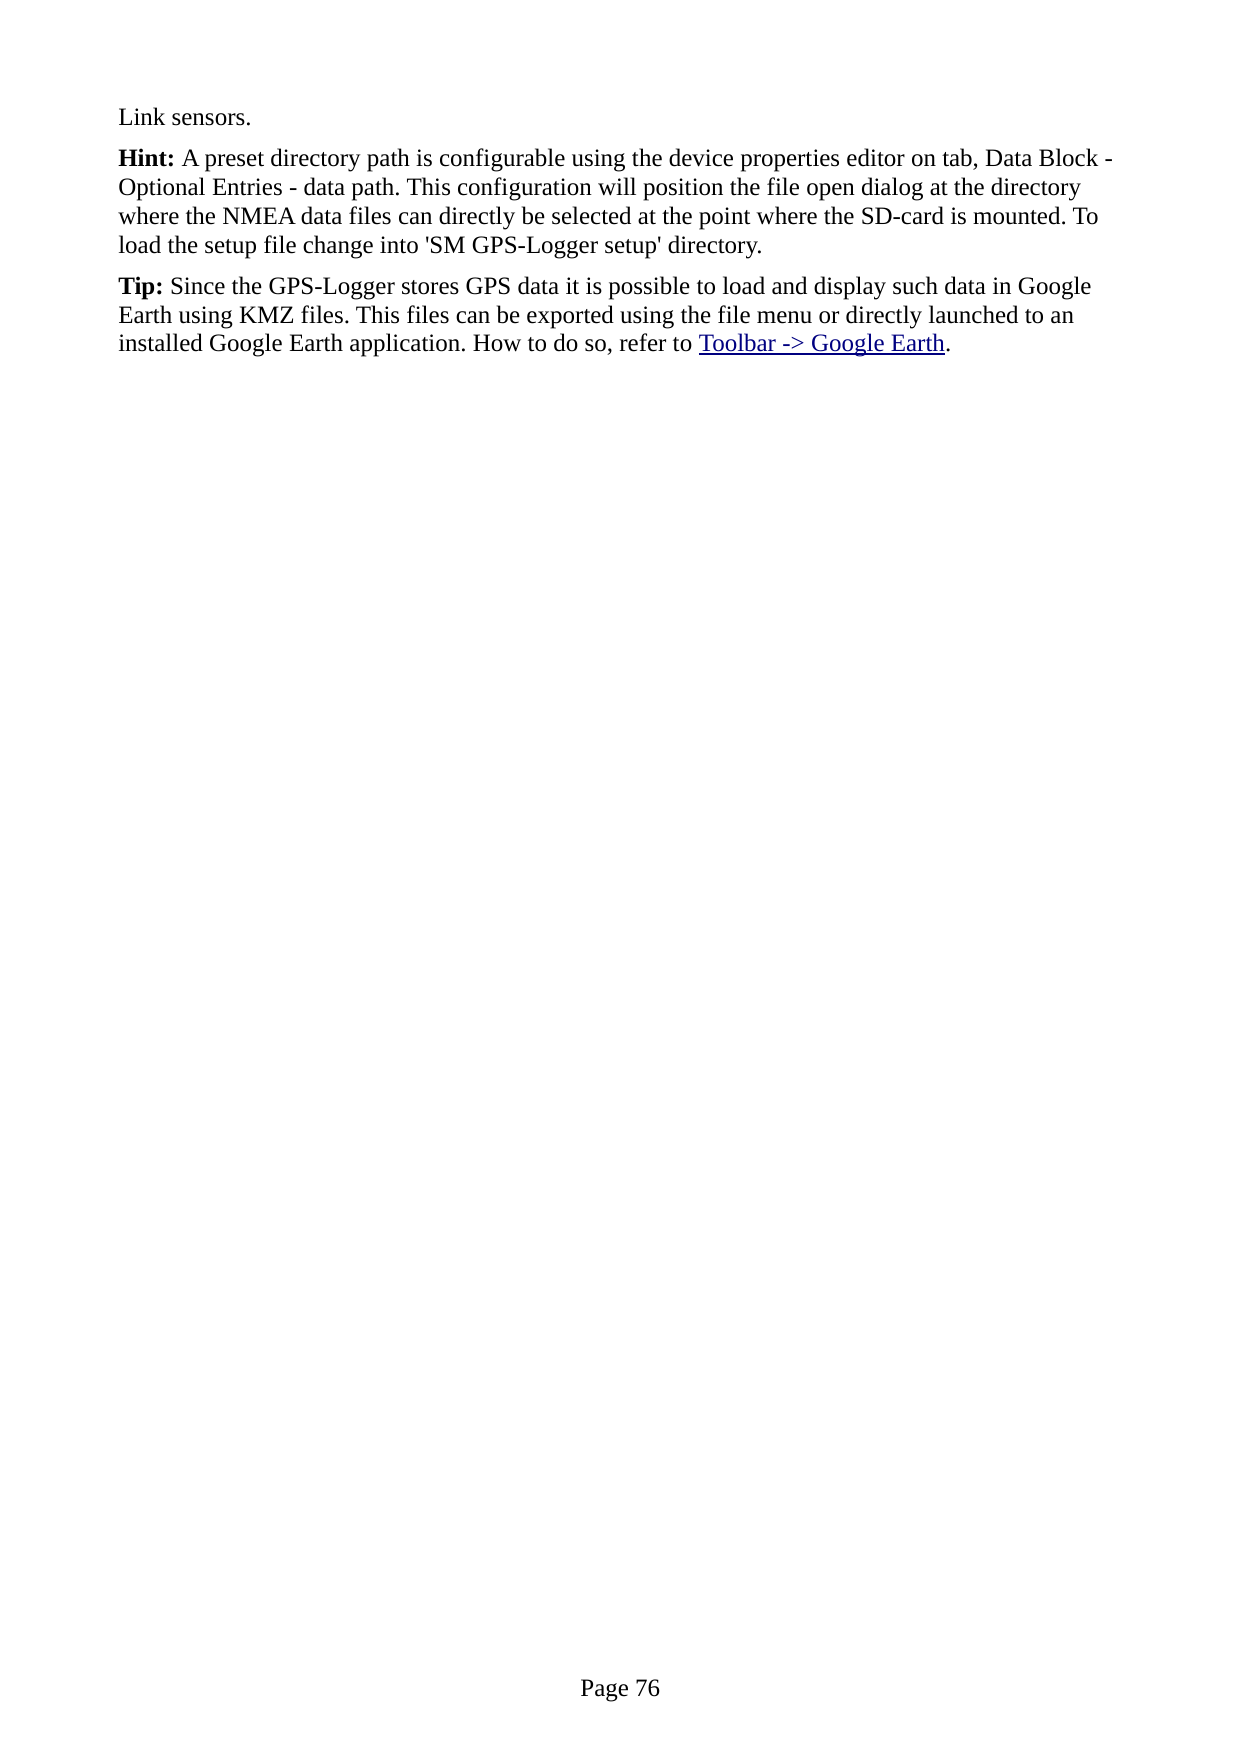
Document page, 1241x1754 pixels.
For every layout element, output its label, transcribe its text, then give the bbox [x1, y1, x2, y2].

text Tip: Since the GPS-Logger stores GPS data it is possible to load and display such data in Google Earth using KMZ files. This files can be exported using the file menu or directly launched to an installed Google Earth application. How to do so, refer to Toolbar -> Google Earth. [118, 271, 1122, 357]
text Hint: A preset directory path is configurable using the device properties editor on tab, Data Block - Optional Entries - data path. This configuration will position the file open dialog at the directory where the NMEA data files can directly be selected at the point where the SD-card is mounted. To load the setup file change into 'SM GPS-Logger setup' directory. [118, 143, 1122, 258]
text Link sensors. [118, 102, 1122, 131]
